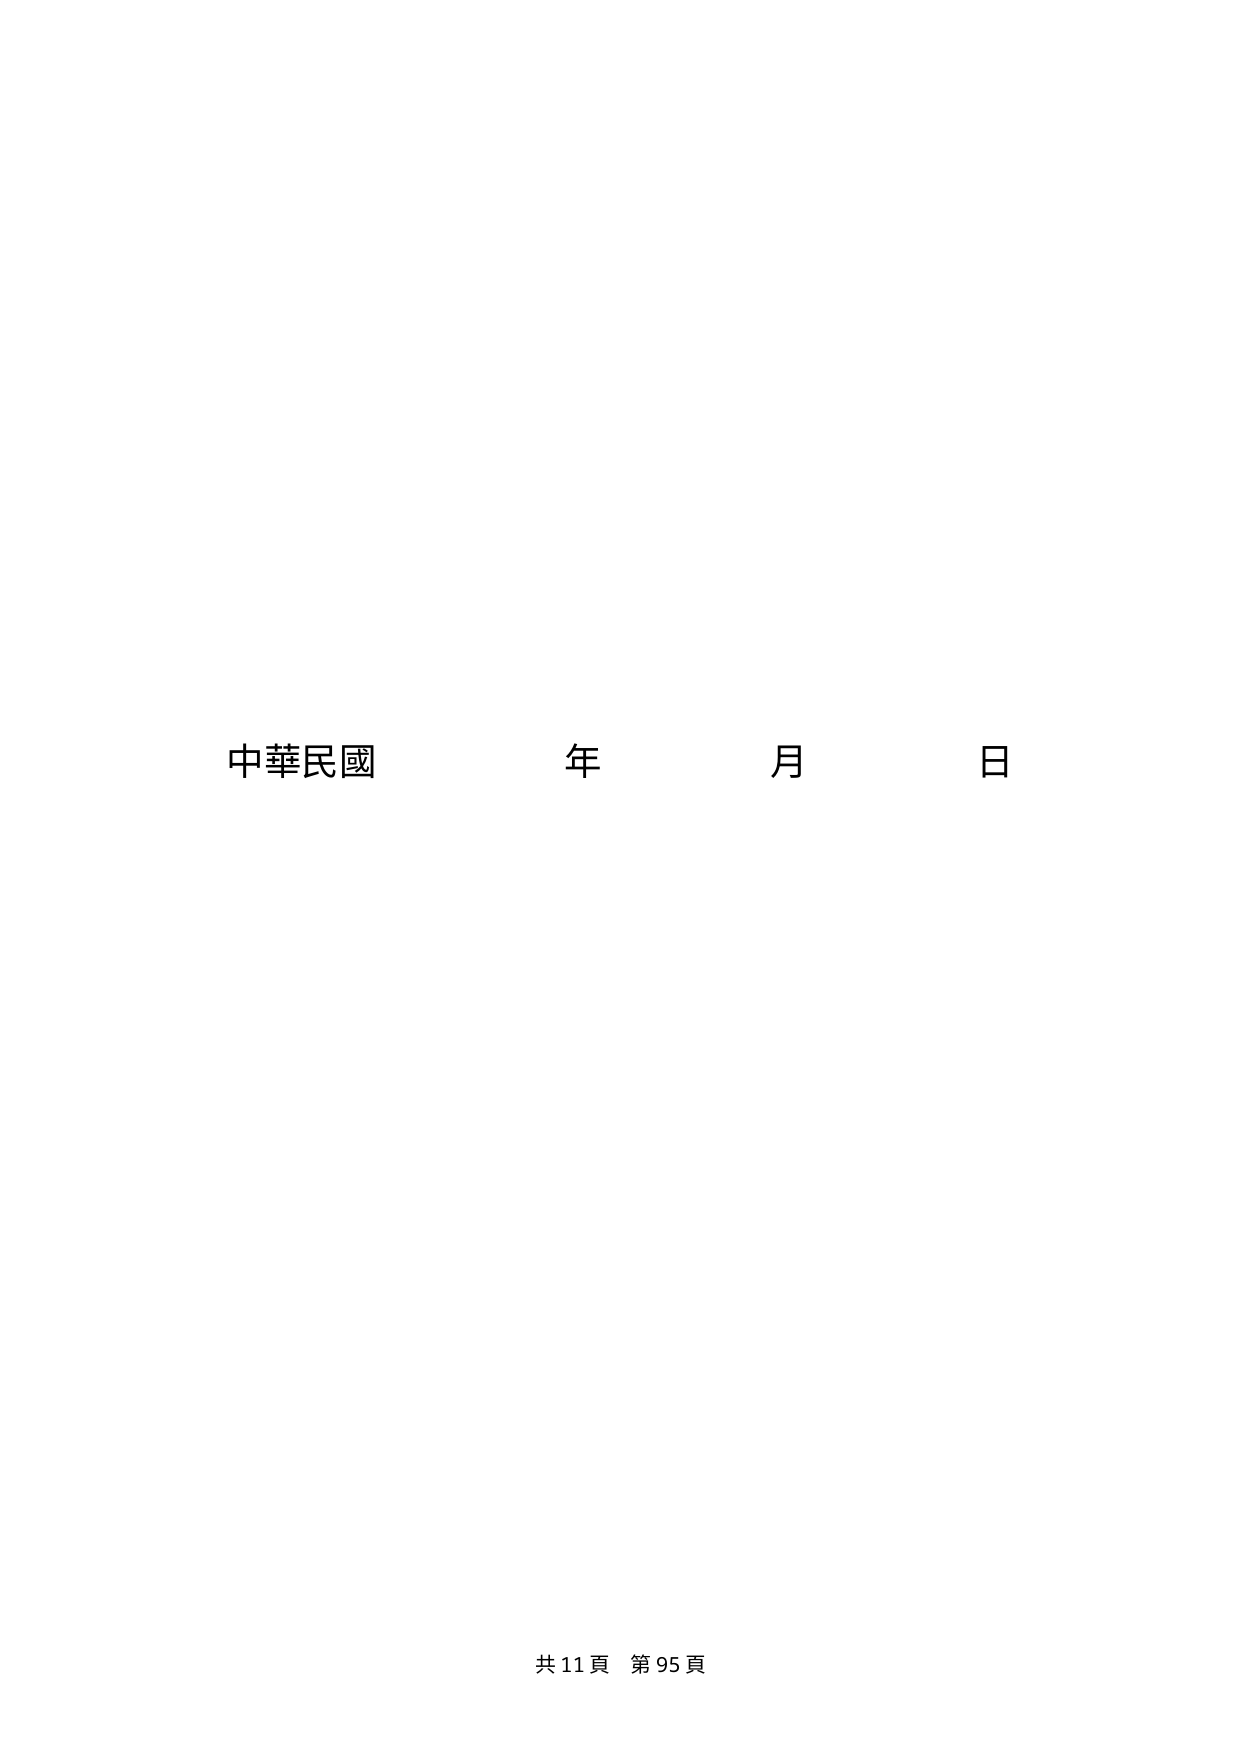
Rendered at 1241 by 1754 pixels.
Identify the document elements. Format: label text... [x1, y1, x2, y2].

text 中華民國 年 月 日 [118, 718, 1122, 780]
